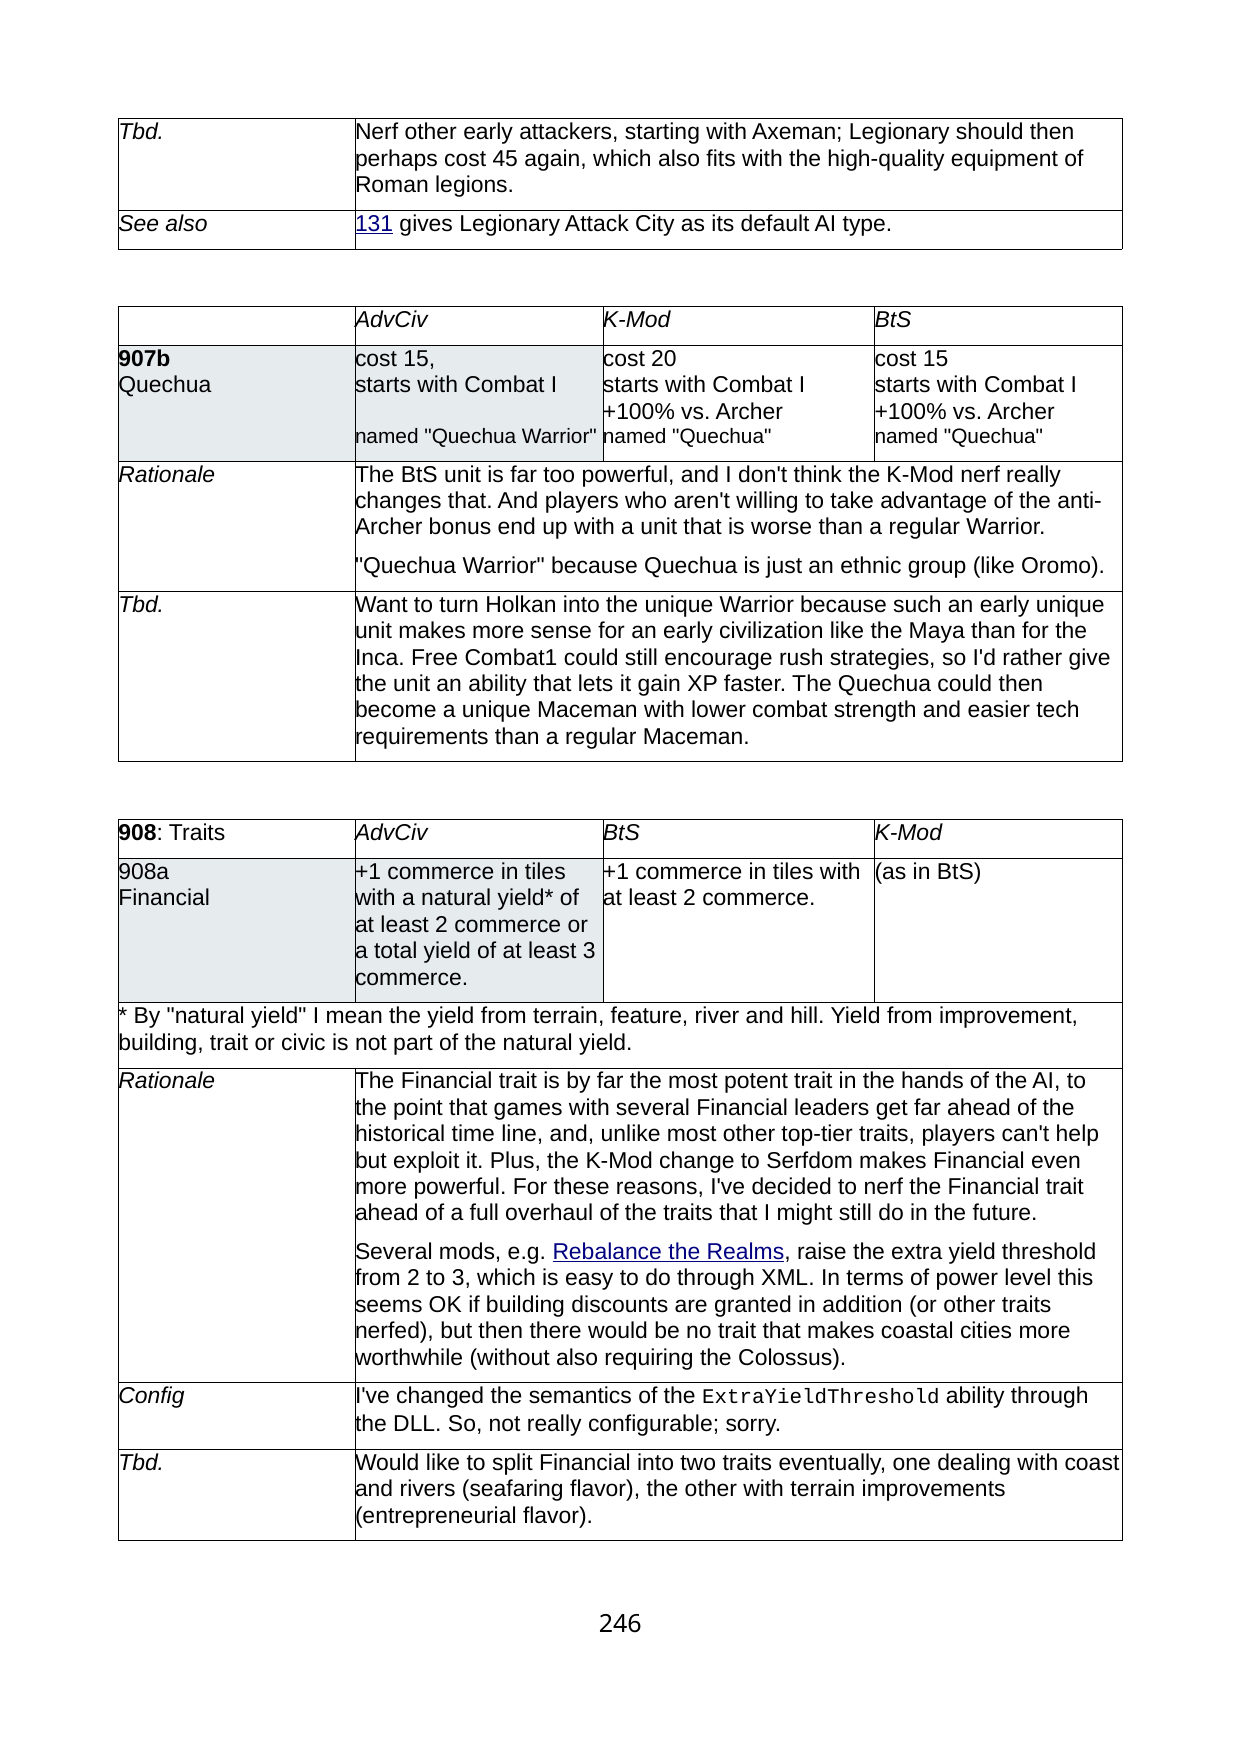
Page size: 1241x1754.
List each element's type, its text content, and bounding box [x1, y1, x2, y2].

table_cell Would like to split Financial into two traits eventually, one dealing with coast and rivers (seafaring flavor), the other with terrain improvements (entrepreneurial flavor). [356, 1450, 1122, 1540]
table_cell Tbd. [119, 592, 355, 761]
table_header AdvCiv [356, 307, 603, 345]
table_header 908: Traits [119, 820, 355, 858]
table_cell Tbd. [119, 119, 355, 210]
table_cell See also [119, 211, 355, 248]
table_cell cost 15 starts with Combat I +100% vs. Archer named "Quechua" [875, 346, 1122, 461]
table_header K-Mod [875, 820, 1122, 858]
table_cell Rationale [119, 1069, 355, 1382]
table_cell I've changed the semantics of the ExtraYieldThreshold ability through the DLL. So, not really configurable; sorry. [356, 1383, 1122, 1449]
table_cell (as in BtS) [875, 859, 1122, 1002]
table_cell The Financial trait is by far the most potent trait in the hands of the AI, to the point that games with several Financial leaders get far ahead of the historical time line, and, unlike most other top-tier traits, players can't help but exploit it. Plus, the K-Mod change to Serfdom makes Financial even more powerful. For these reasons, I've decided to nerf the Financial trait ahead of a full overhaul of the traits that I might still do in the future. Several mods, e.g. Rebalance the Realms, raise the extra yield threshold from 2 to 3, which is easy to do through XML. In terms of power level this seems OK if building discounts are granted in addition (or other traits nerfed), but then there would be no trait that makes coastal cities more worthwhile (without also requiring the Colossus). [356, 1069, 1122, 1382]
table_cell +1 commerce in tiles with at least 2 commerce. [604, 859, 874, 1002]
table_header BtS [875, 307, 1122, 345]
table_cell cost 15, starts with Combat I named "Quechua Warrior" [356, 346, 603, 461]
table_header K-Mod [604, 307, 874, 345]
table_cell Rationale [119, 462, 355, 591]
table_header BtS [604, 820, 874, 858]
table_cell Want to turn Holkan into the unique Warrior because such an early unique unit makes more sense for an early civilization like the Maya than for the Inca. Free Combat1 could still encourage rush strategies, so I'd rather give the unit an ability that lets it gain XP faster. The Quechua could then become a unique Maceman with lower combat strength and easier tech requirements than a regular Maceman. [356, 592, 1122, 761]
table_cell +1 commerce in tiles with a natural yield* of at least 2 commerce or a total yield of at least 3 commerce. [356, 859, 603, 1002]
table_header [119, 307, 355, 345]
table_cell 908a Financial [119, 859, 355, 1002]
table_cell Config [119, 1383, 355, 1449]
table_cell 131 gives Legionary Attack City as its default AI type. [356, 211, 1122, 248]
table_cell cost 20 starts with Combat I +100% vs. Archer named "Quechua" [604, 346, 874, 461]
table_header AdvCiv [356, 820, 603, 858]
table_cell The BtS unit is far too powerful, and I don't think the K-Mod nerf really changes that. And players who aren't willing to take advantage of the anti-Archer bonus end up with a unit that is worse than a regular Warrior. "Quechua Warrior" because Quechua is just an ethnic group (like Oromo). [356, 462, 1122, 591]
table_cell Nerf other early attackers, starting with Axeman; Legionary should then perhaps cost 45 again, which also fits with the high-quality equipment of Roman legions. [356, 119, 1122, 210]
table_cell Tbd. [119, 1450, 355, 1540]
table_cell 907b Quechua [119, 346, 355, 461]
table_cell * By "natural yield" I mean the yield from terrain, feature, river and hill. Yield from improvement, building, trait or civic is not part of the natural yield. [119, 1003, 1122, 1067]
